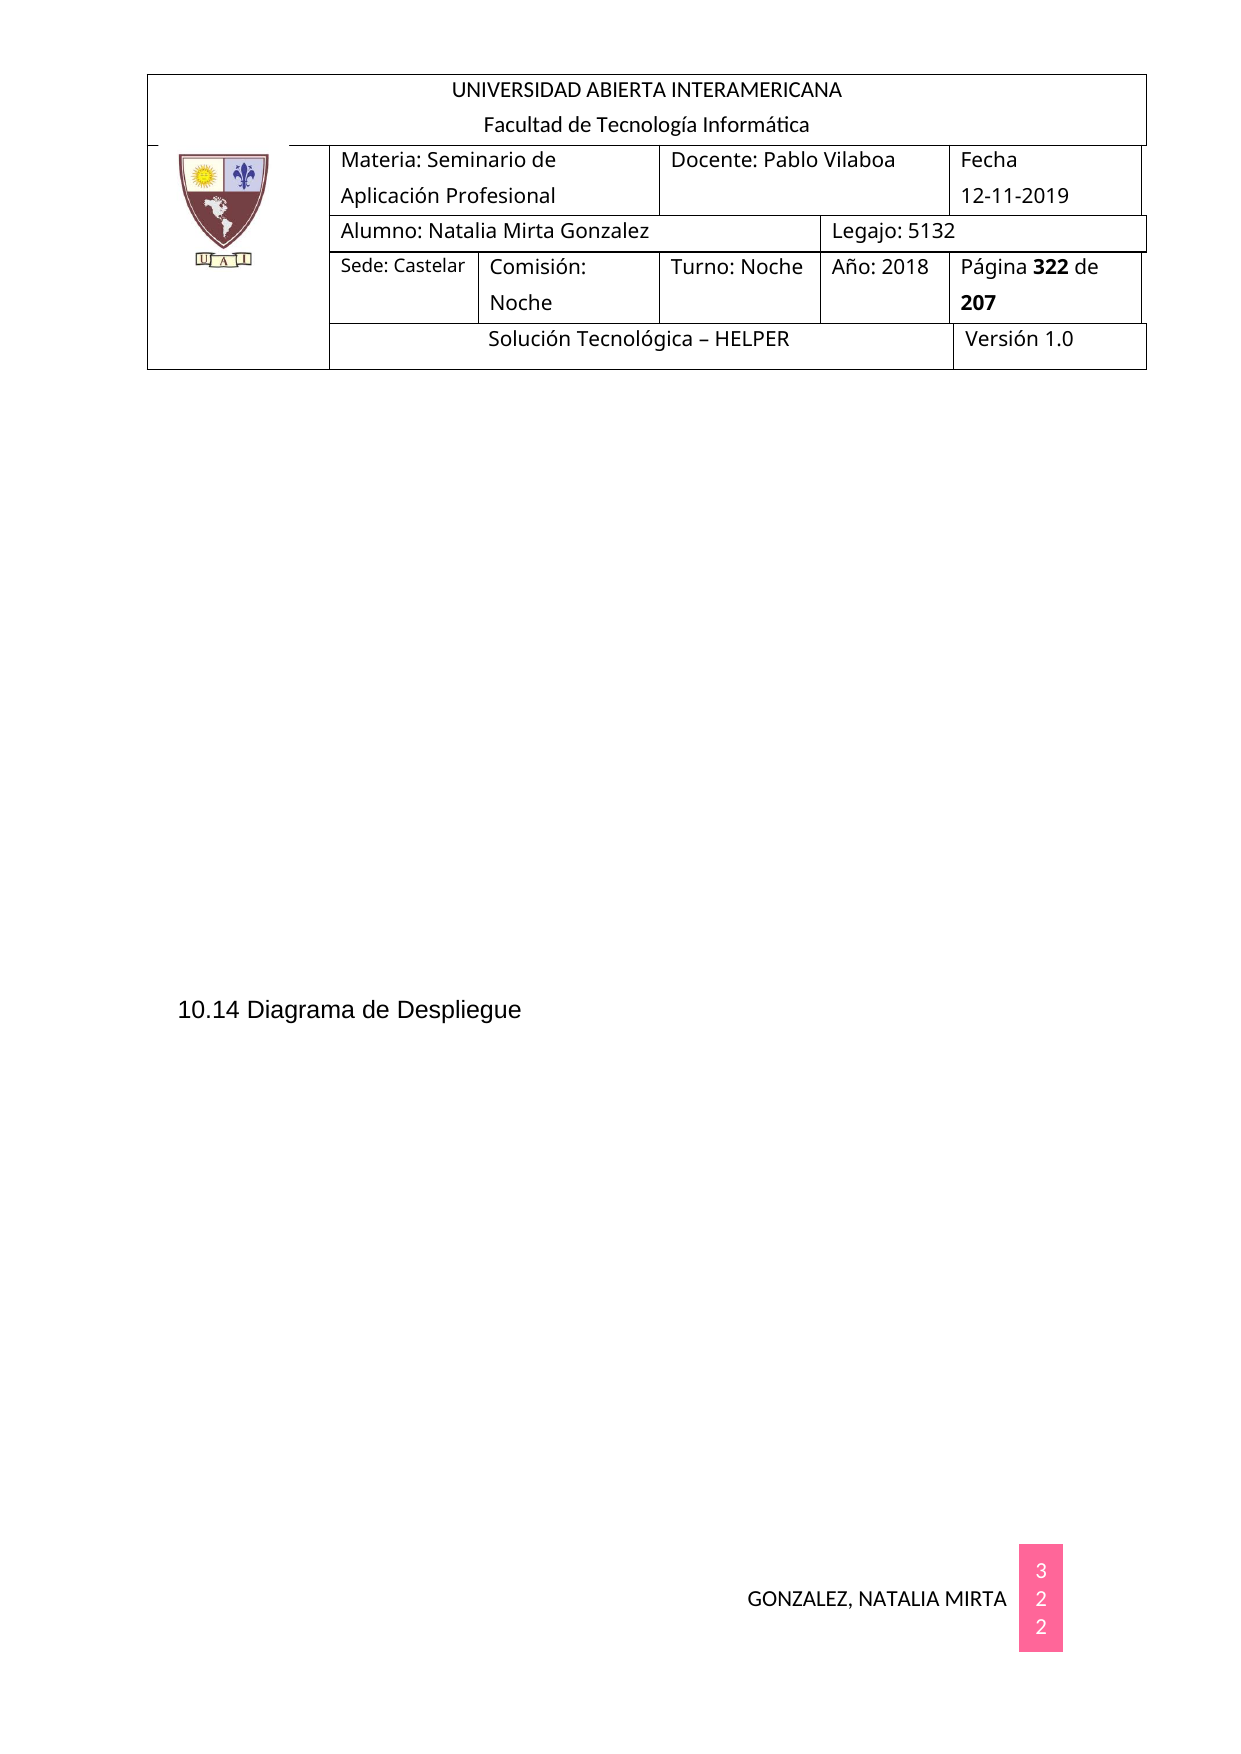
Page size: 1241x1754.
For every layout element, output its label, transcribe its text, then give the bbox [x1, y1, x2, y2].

subtitle 10.14 Diagrama de Despliegue [177, 995, 1063, 1024]
